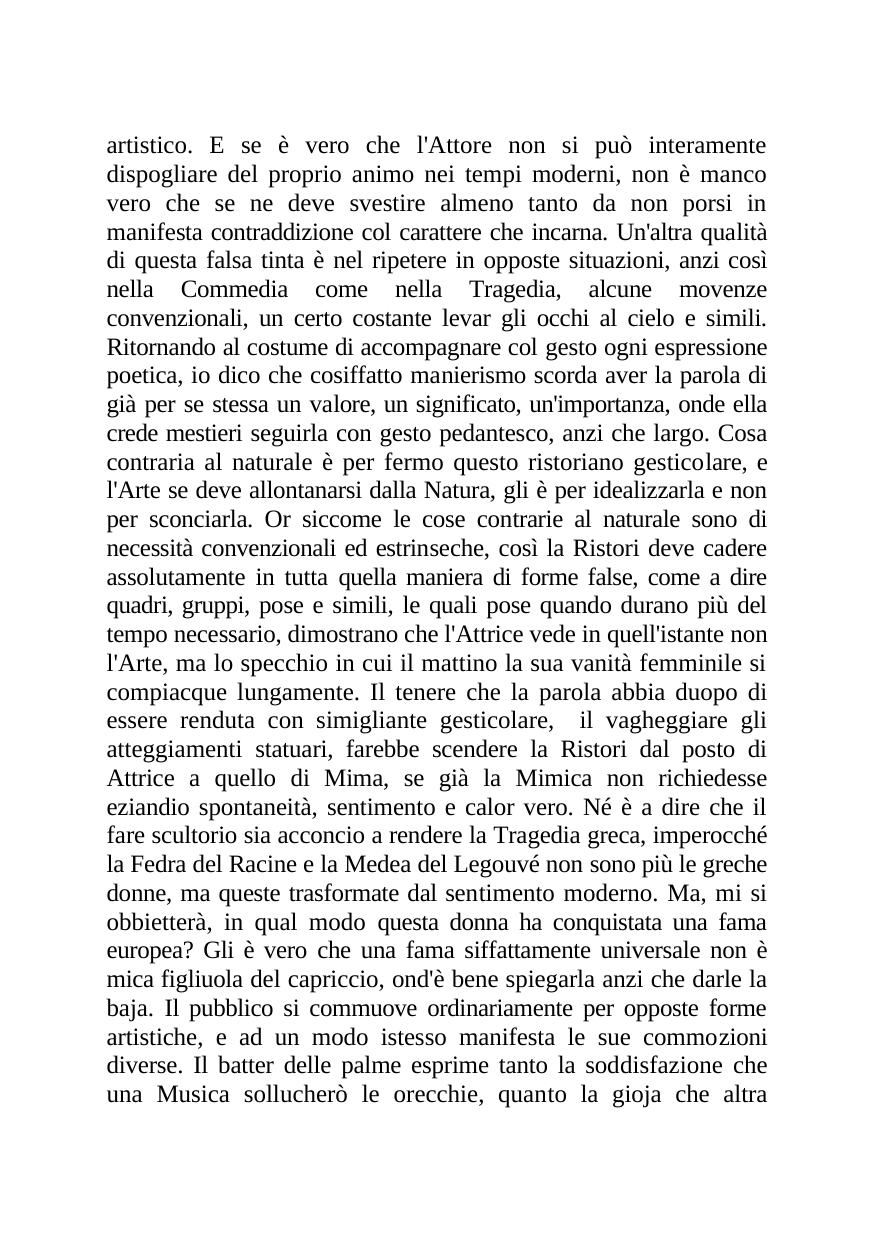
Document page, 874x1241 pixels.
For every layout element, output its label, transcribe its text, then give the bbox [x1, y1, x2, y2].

text artistico. E se è vero che l'Attore non si può interamente dispogliare del proprio animo nei tempi moderni, non è manco vero che se ne deve svestire almeno tanto da non porsi in manifesta contraddizione col carattere che incarna. Un'altra qualità di questa falsa tinta è nel ripetere in opposte situazioni, anzi così nella Commedia come nella Tragedia, alcune movenze convenzionali, un certo costante levar gli occhi al cielo e simili. Ritornando al costume di accompagnare col gesto ogni espressione poetica, io dico che cosiffatto manierismo scorda aver la parola di già per se stessa un valore, un significato, un'importanza, onde ella crede mestieri seguirla con gesto pedantesco, anzi che largo. Cosa contraria al naturale è per fermo questo ristoriano gesticolare, e l'Arte se deve allontanarsi dalla Natura, gli è per idealizzarla e non per sconciarla. Or siccome le cose contrarie al naturale sono di necessità convenzionali ed estrinseche, così la Ristori deve cadere assolutamente in tutta quella maniera di forme false, come a dire quadri, gruppi, pose e simili, le quali pose quando durano più del tempo necessario, dimostrano che l'Attrice vede in quell'istante non l'Arte, ma lo specchio in cui il mattino la sua vanità femminile si compiacque lungamente. Il tenere che la parola abbia duopo di essere renduta con simigliante gesticolare, il vagheggiare gli atteggiamenti statuari, farebbe scendere la Ristori dal posto di Attrice a quello di Mima, se già la Mimica non richiedesse eziandio spontaneità, sentimento e calor vero. Né è a dire che il fare scultorio sia acconcio a rendere la Tragedia greca, imperocché la Fedra del Racine e la Medea del Legouvé non sono più le greche donne, ma queste trasformate dal sentimento moderno. Ma, mi si obbietterà, in qual modo questa donna ha conquistata una fama europea? Gli è vero che una fama siffattamente universale non è mica figliuola del capriccio, ond'è bene spiegarla anzi che darle la baja. Il pubblico si commuove ordinariamente per opposte forme artistiche, e ad un modo istesso manifesta le sue commozioni diverse. Il batter delle palme esprime tanto la soddisfazione che una Musica sollucherò le orecchie, quanto la gioja che altra [106, 130, 768, 1108]
